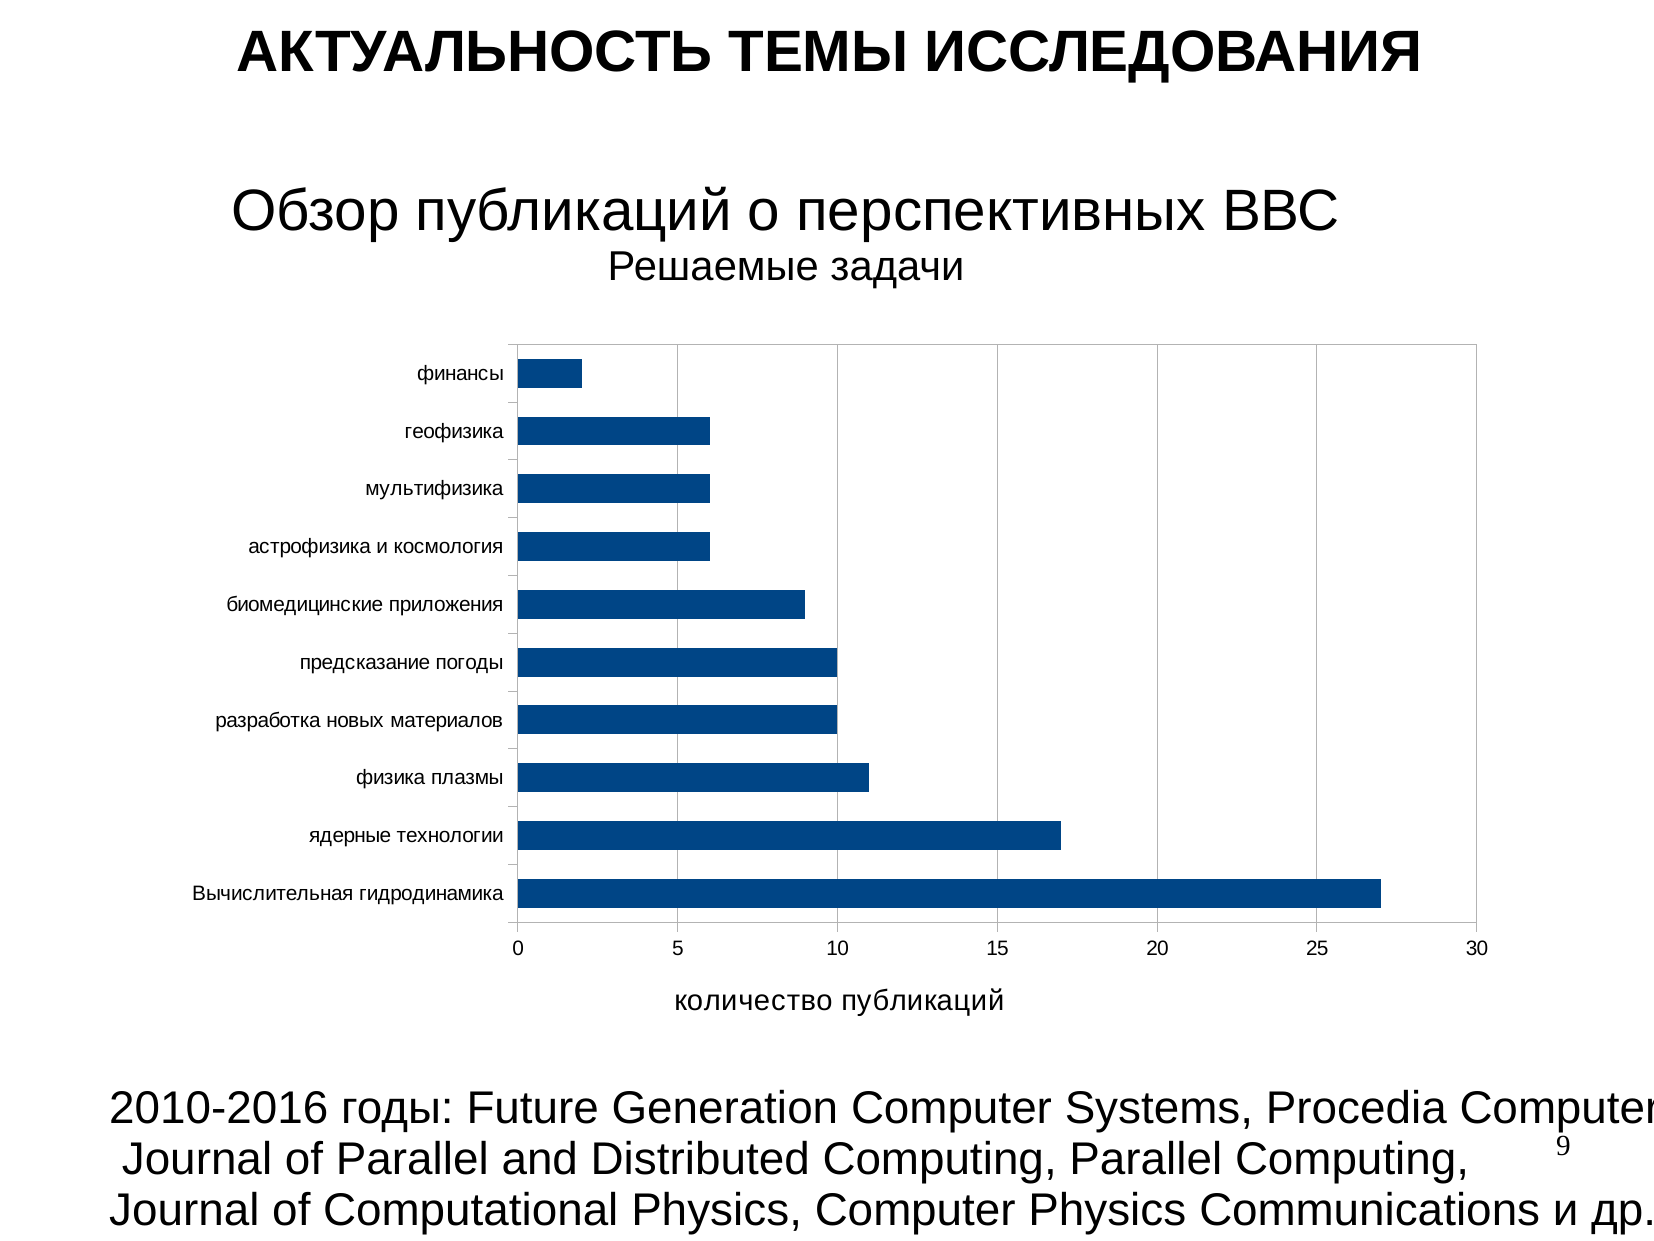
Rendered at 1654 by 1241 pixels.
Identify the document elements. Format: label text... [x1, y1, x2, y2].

chart [165, 330, 1515, 1051]
title Обзор публикаций о перспективных ВВС Решаемые задачи [41, 160, 1531, 307]
text_box АКТУАЛЬНОСТЬ ТЕМЫ ИССЛЕДОВАНИЯ [0, 0, 1654, 154]
text_box 2010-2016 годы: Future Generation Computer Systems, Procedia Computers Science, Journal of Parallel and Distributed Computing, Parallel Computing, Journal of Computational Physics, Computer Physics Communications и др. [94, 1074, 1654, 1241]
